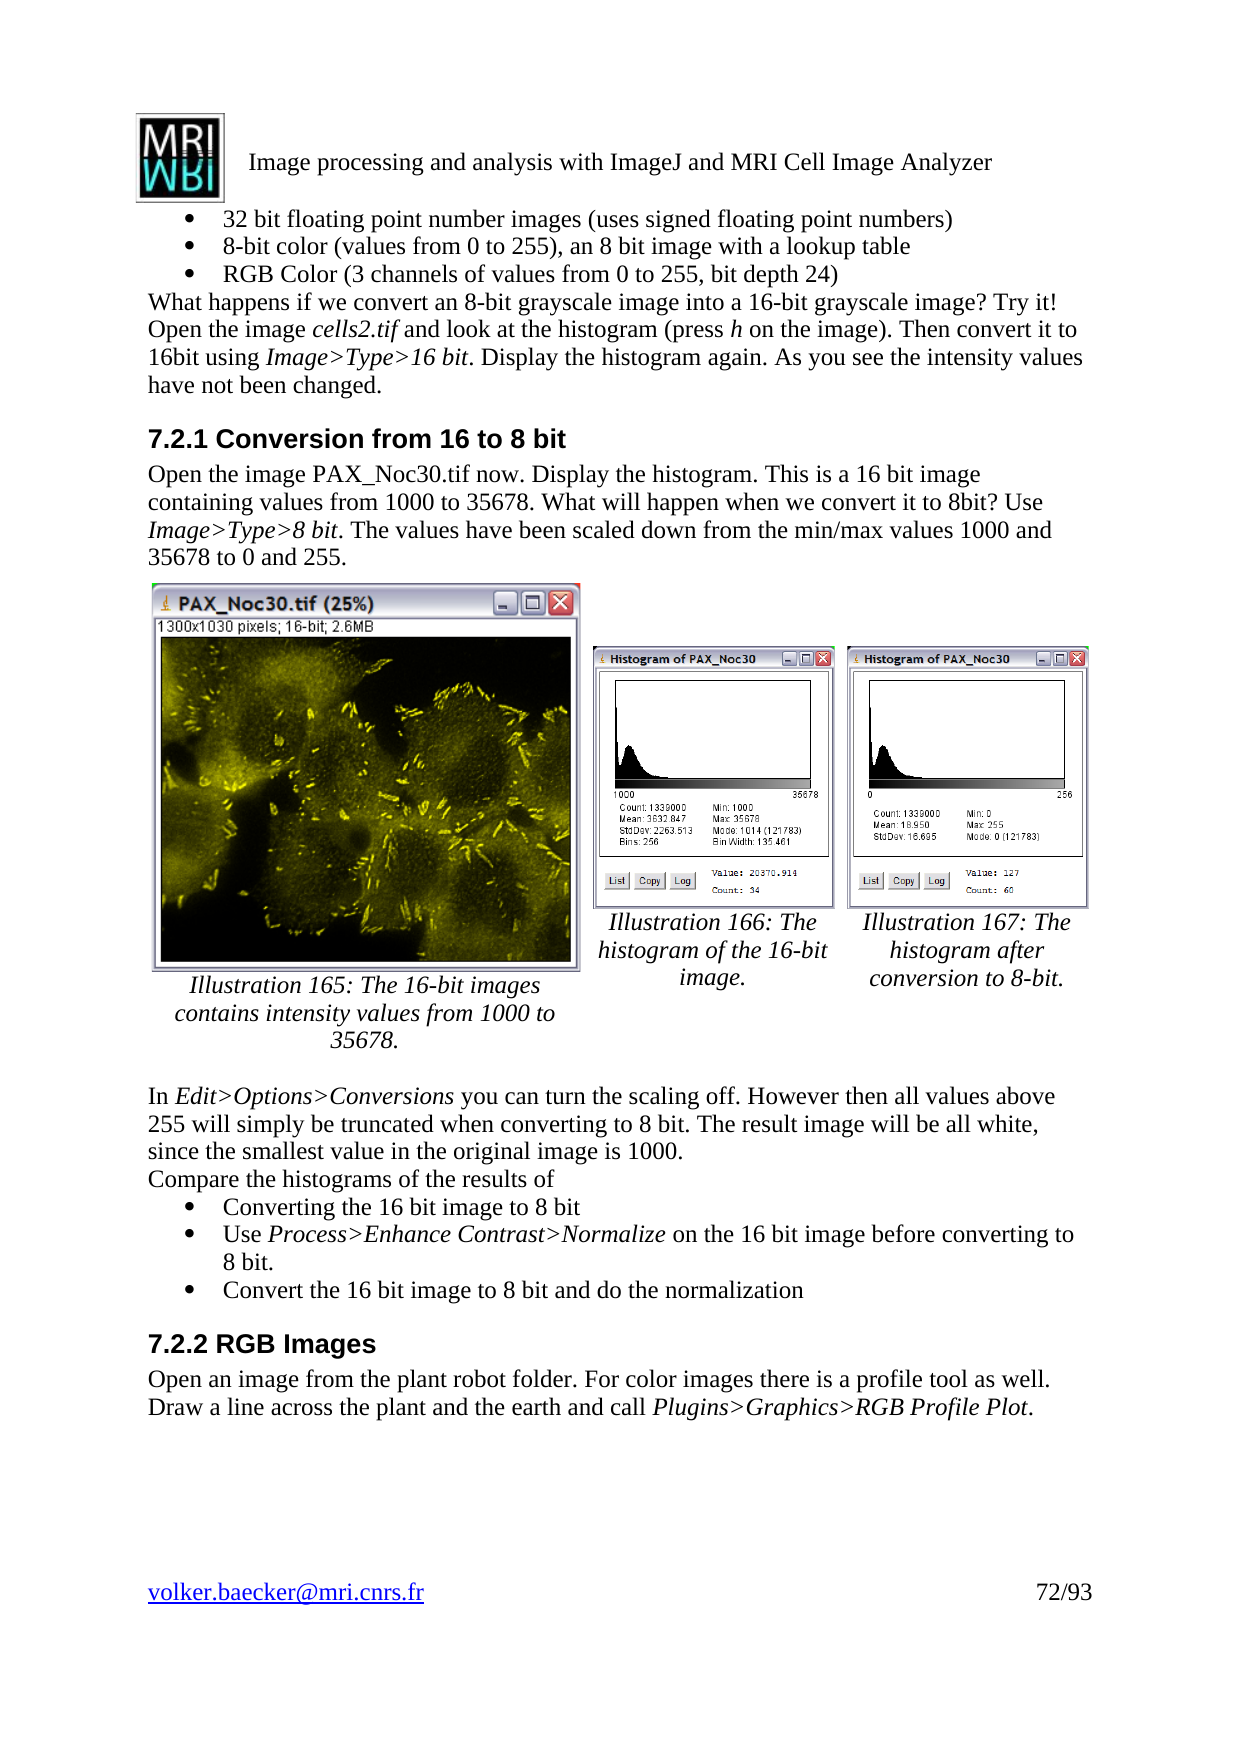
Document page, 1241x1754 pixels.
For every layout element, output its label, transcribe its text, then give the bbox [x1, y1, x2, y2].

text In Edit>Options>Conversions you can turn the scaling off. However then all values above 255 will simply be truncated when converting to 8 bit. The result image will be all white, since the smallest value in the original image is 1000. [148, 1082, 1092, 1165]
list Converting the 16 bit image to 8 bit [185, 1193, 1092, 1221]
picture [593, 646, 835, 909]
list 32 bit floating point number images (uses signed floating point numbers) [185, 205, 1092, 232]
list 8-bit color (values from 0 to 255), an 8 bit image with a lookup table [185, 232, 1092, 260]
text Illustration : The 16-bit images contains intensity values from 1000 to 35678. [152, 972, 580, 1054]
text Open an image from the plant robot folder. For color images there is a profile tool as well. Draw a line across the plant and the earth and call Plugins>Graphics>RGB Profile Plot. [148, 1365, 1092, 1421]
subtitle 7.2.2 RGB Images [148, 1329, 1092, 1359]
text Illustration : The histogram after conversion to 8-bit. [847, 909, 1089, 991]
text Compare the histograms of the results of [148, 1165, 1092, 1193]
text Illustration : The histogram of the 16-bit image. [593, 909, 834, 991]
list RGB Color (3 channels of values from 0 to 255, bit depth 24) [185, 260, 1092, 288]
subtitle 7.2.1 Conversion from 16 to 8 bit [148, 424, 1092, 454]
picture [151, 583, 581, 972]
text What happens if we convert an 8-bit grayscale image into a 16-bit grayscale image? Try it! Open the image cells2.tif and look at the histogram (press h on the image). Then convert it to 16bit using Image>Type>16 bit. Display the histogram again. As you see the intensity values have not been changed. [148, 288, 1092, 399]
picture [847, 646, 1089, 909]
list Use Process>Enhance Contrast>Normalize on the 16 bit image before converting to 8 bit. [185, 1221, 1092, 1276]
picture [135, 113, 225, 203]
list Convert the 16 bit image to 8 bit and do the normalization [185, 1276, 1092, 1304]
text Open the image PAX_Noc30.tif now. Display the histogram. This is a 16 bit image containing values from 1000 to 35678. What will happen when we convert it to 8bit? Use Image>Type>8 bit. The values have been scaled down from the min/max values 1000 and 35678 to 0 and 255. [148, 460, 1092, 571]
